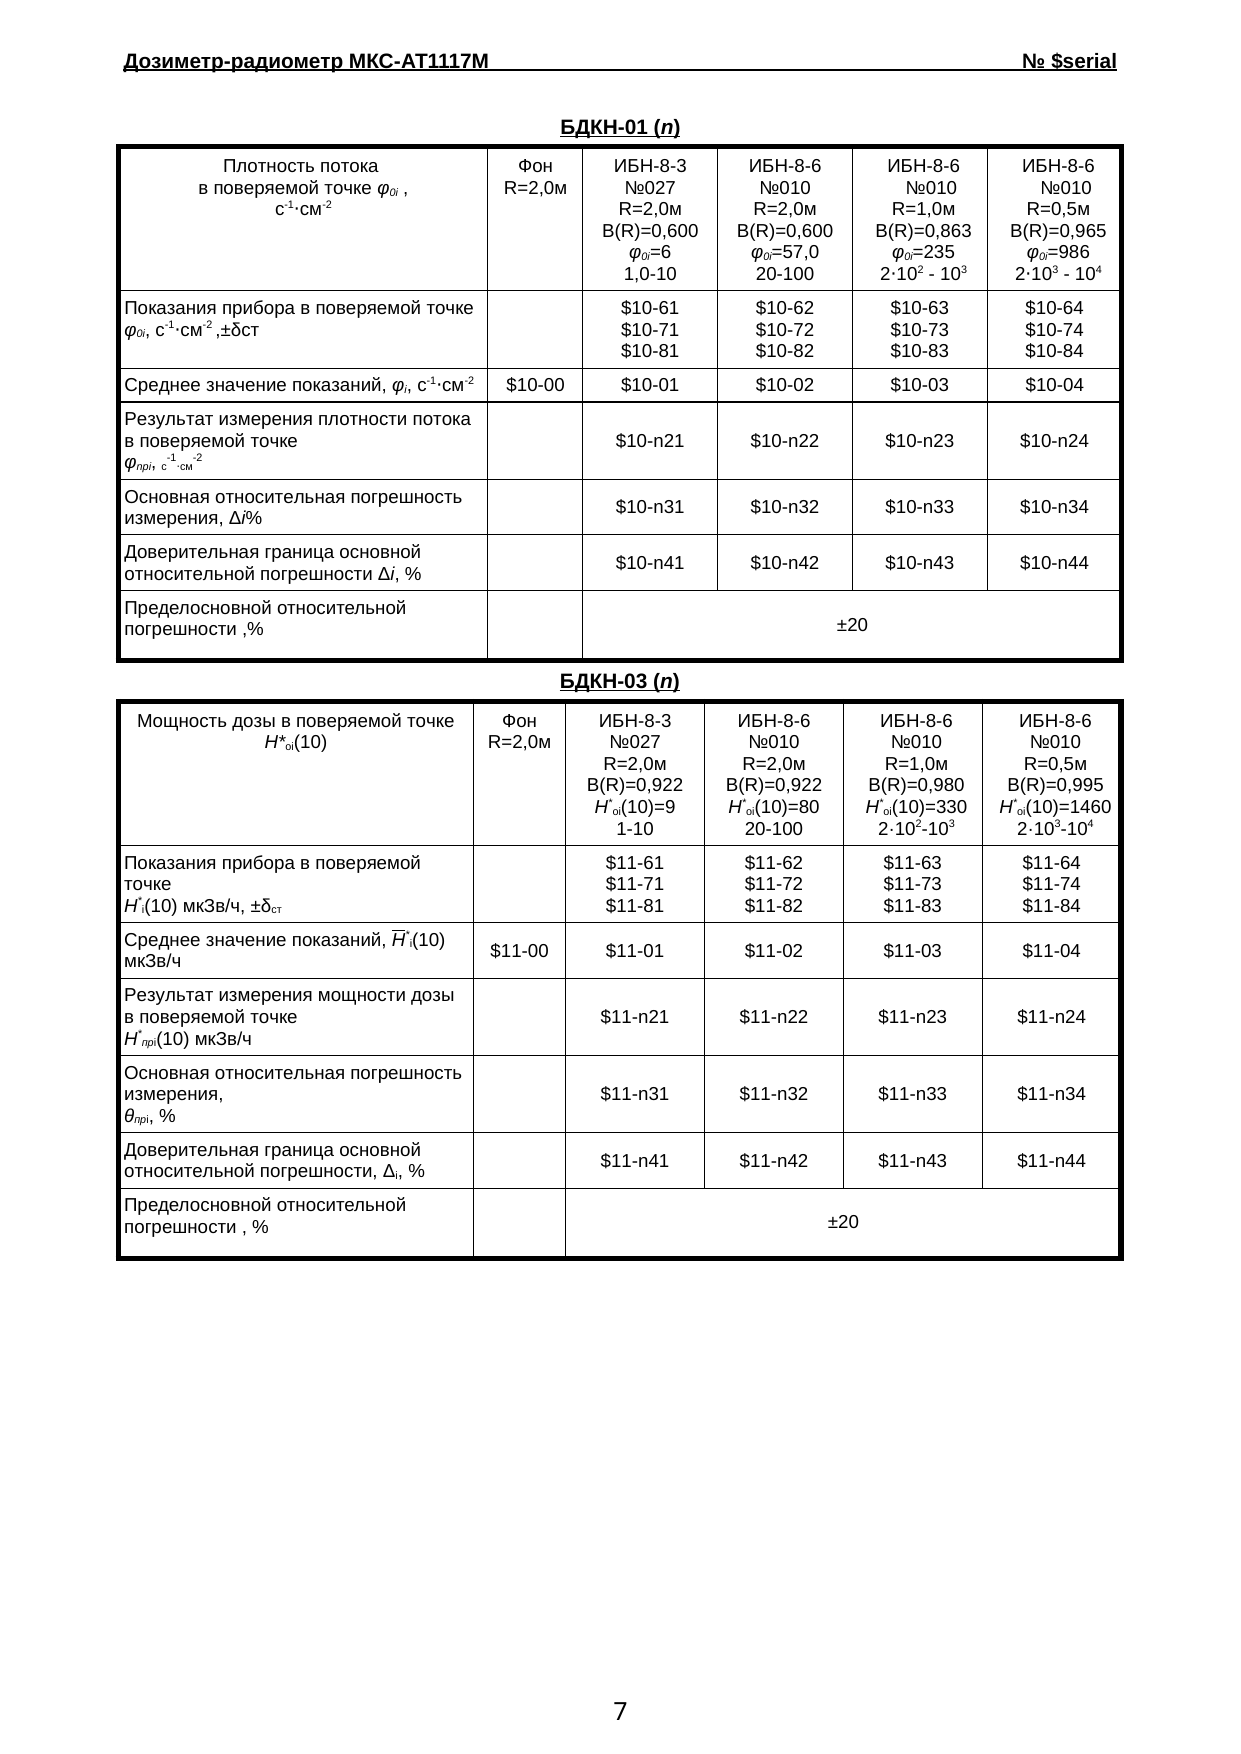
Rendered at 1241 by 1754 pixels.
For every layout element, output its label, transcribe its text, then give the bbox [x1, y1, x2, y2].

table_cell $11-03 [844, 923, 982, 977]
table_cell ИБН-8-6 №010 R=1,0м B(R)=0,980 H*oi(10)=330 2·102-103 [844, 704, 982, 845]
table_cell [474, 1189, 565, 1256]
table_cell $11-n31 [566, 1056, 704, 1132]
table_cell $11-61 $11-71 $11-81 [566, 846, 704, 922]
table_cell Фон R=2,0м [488, 149, 582, 290]
table_cell Доверительная граница основной относительной погрешности, Δi, % [121, 1133, 473, 1187]
table_cell $11-n33 [844, 1056, 982, 1132]
table_cell $10-n33 [853, 480, 987, 534]
table_cell Основная относительная погрешность измерения, θпрi, % [121, 1056, 473, 1132]
table_cell Плотность потока в поверяемой точке φ0i , с-1⋅см-2 [121, 149, 487, 290]
table_cell [488, 480, 582, 534]
table_cell $10-n43 [853, 535, 987, 590]
table_cell $10-04 [988, 369, 1119, 401]
table_cell Показания прибора в поверяемой точке φ0i, с-1⋅см-2 ,±δст [121, 291, 487, 367]
table_cell $10-62 $10-72 $10-82 [718, 291, 852, 367]
table_cell $11-n32 [705, 1056, 843, 1132]
table_cell ИБН-8-6 №010 R=2,0м B(R)=0,922 H*oi(10)=80 20-100 [705, 704, 843, 845]
table_cell ИБН-8-6 №010 R=0,5м B(R)=0,965 φ0i=986 2⋅103 - 104 [988, 149, 1119, 290]
table_cell $10-01 [583, 369, 717, 401]
table_cell [474, 846, 565, 922]
table_cell [488, 291, 582, 367]
table_cell ±20 [583, 591, 1119, 658]
table_cell ±20 [566, 1189, 1118, 1256]
table_header БДКН-03 (n) [118, 663, 1121, 699]
table_cell Среднее значение показаний, φi, с-1⋅см-2 [121, 369, 487, 401]
table_cell Доверительная граница основной относительной погрешности Δi, % [121, 535, 487, 590]
table_cell [474, 1133, 565, 1187]
table_cell [488, 535, 582, 590]
table_cell ИБН-8-6 №010 R=0,5м B(R)=0,995 H*oi(10)=1460 2·103-104 [983, 704, 1118, 845]
table_cell $10-00 [488, 369, 582, 401]
table_cell $10-61 $10-71 $10-81 [583, 291, 717, 367]
table_cell Среднее значение показаний, H*i(10) мкЗв/ч [121, 923, 473, 977]
table_cell $11-n42 [705, 1133, 843, 1187]
table_cell [474, 979, 565, 1055]
table_cell ИБН-8-3 №027 R=2,0м B(R)=0,922 H*oi(10)=9 1-10 [566, 704, 704, 845]
table_cell Основная относительная погрешность измерения, Δi% [121, 480, 487, 534]
table_cell $10-64 $10-74 $10-84 [988, 291, 1119, 367]
table_cell $10-n34 [988, 480, 1119, 534]
table_cell Мощность дозы в поверяемой точке H*oi(10) [121, 704, 473, 845]
table_cell $11-n41 [566, 1133, 704, 1187]
table_cell [488, 403, 582, 479]
table_cell $11-n34 [983, 1056, 1118, 1132]
table_cell $10-n42 [718, 535, 852, 590]
table_cell $11-n43 [844, 1133, 982, 1187]
table_cell $10-n23 [853, 403, 987, 479]
table_cell $11-n44 [983, 1133, 1118, 1187]
table_cell $11-n21 [566, 979, 704, 1055]
table_cell Результат измерения плотности потока в поверяемой точке φnpi, с-1⋅см-2 [121, 403, 487, 479]
table_cell $10-n31 [583, 480, 717, 534]
table_cell $11-n24 [983, 979, 1118, 1055]
table_cell $11-64 $11-74 $11-84 [983, 846, 1118, 922]
table_cell $10-63 $10-73 $10-83 [853, 291, 987, 367]
table_cell $10-n24 [988, 403, 1119, 479]
table_cell $11-01 [566, 923, 704, 977]
table_cell [488, 591, 582, 658]
table_cell $10-n41 [583, 535, 717, 590]
table_cell [474, 1056, 565, 1132]
table_cell ИБН-8-3 №027 R=2,0м B(R)=0,600 φ0i=6 1,0-10 [583, 149, 717, 290]
table_cell $10-02 [718, 369, 852, 401]
table_cell ИБН-8-6 №010 R=2,0м B(R)=0,600 φ0i=57,0 20-100 [718, 149, 852, 290]
table_cell $11-04 [983, 923, 1118, 977]
table_cell $11-00 [474, 923, 565, 977]
table_cell $10-03 [853, 369, 987, 401]
table_header БДКН-01 (n) [118, 109, 1122, 144]
table_cell $11-02 [705, 923, 843, 977]
table_cell $11-63 $11-73 $11-83 [844, 846, 982, 922]
table_cell ИБН-8-6 №010 R=1,0м B(R)=0,863 φ0i=235 2⋅102 - 103 [853, 149, 987, 290]
table_cell $11-n23 [844, 979, 982, 1055]
table_cell Фон R=2,0м [474, 704, 565, 845]
table_cell $11-n22 [705, 979, 843, 1055]
table_cell $10-n22 [718, 403, 852, 479]
table_cell Пределосновной относительной погрешности , % [121, 1189, 473, 1256]
table_cell Результат измерения мощности дозы в поверяемой точке H*прi(10) мкЗв/ч [121, 979, 473, 1055]
table_cell Пределосновной относительной погрешности ,% [121, 591, 487, 658]
table_cell $10-n44 [988, 535, 1119, 590]
table_cell $10-n21 [583, 403, 717, 479]
table_cell Показания прибора в поверяемой точке H*i(10) мкЗв/ч, ±δст [121, 846, 473, 922]
table_cell $10-n32 [718, 480, 852, 534]
table_cell $11-62 $11-72 $11-82 [705, 846, 843, 922]
